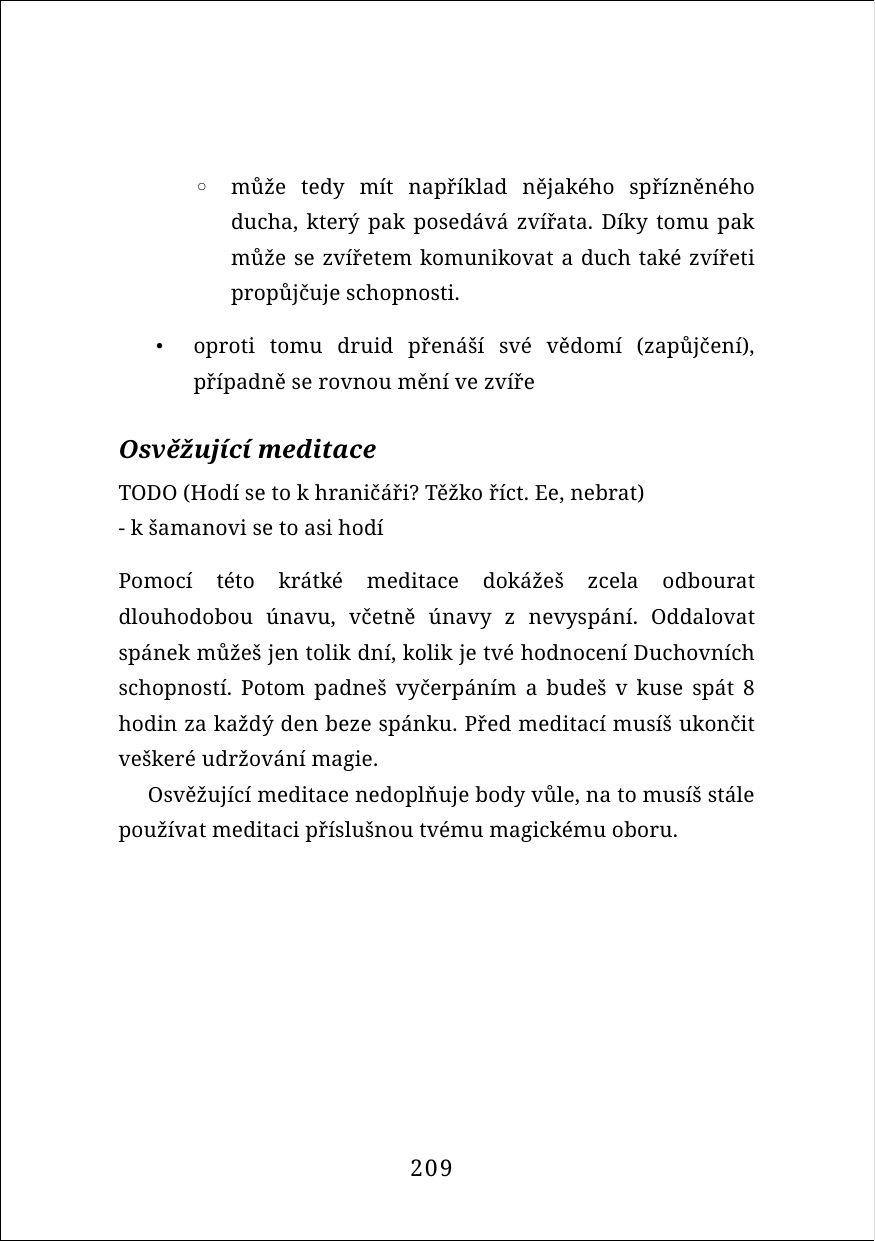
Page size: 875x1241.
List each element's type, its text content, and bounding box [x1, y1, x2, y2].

text Pomocí této krátké meditace dokážeš zcela odbourat dlouhodobou únavu, včetně únavy z nevyspání. Oddalovat spánek můžeš jen tolik dní, kolik je tvé hodnocení Duchovních schopností. Potom padneš vyčerpáním a budeš v kuse spát 8 hodin za každý den beze spánku. Před meditací musíš ukončit veškeré udržování magie. Osvěžující meditace nedoplňuje body vůle, na to musíš stále používat meditaci příslušnou tvému magickému oboru. [118, 567, 756, 844]
subtitle Osvěžující meditace [118, 432, 756, 466]
list může tedy mít například nějakého spřízněného ducha, který pak posedává zvířata. Díky tomu pak může se zvířetem komunikovat a duch také zvířeti propůjčuje schopnosti. [193, 172, 756, 307]
text TODO (Hodí se to k hraničáři? Těžko říct. Ee, nebrat) - k šamanovi se to asi hodí [118, 478, 756, 542]
list oproti tomu druid přenáší své vědomí (zapůjčení), případně se rovnou mění ve zvíře [156, 332, 756, 396]
